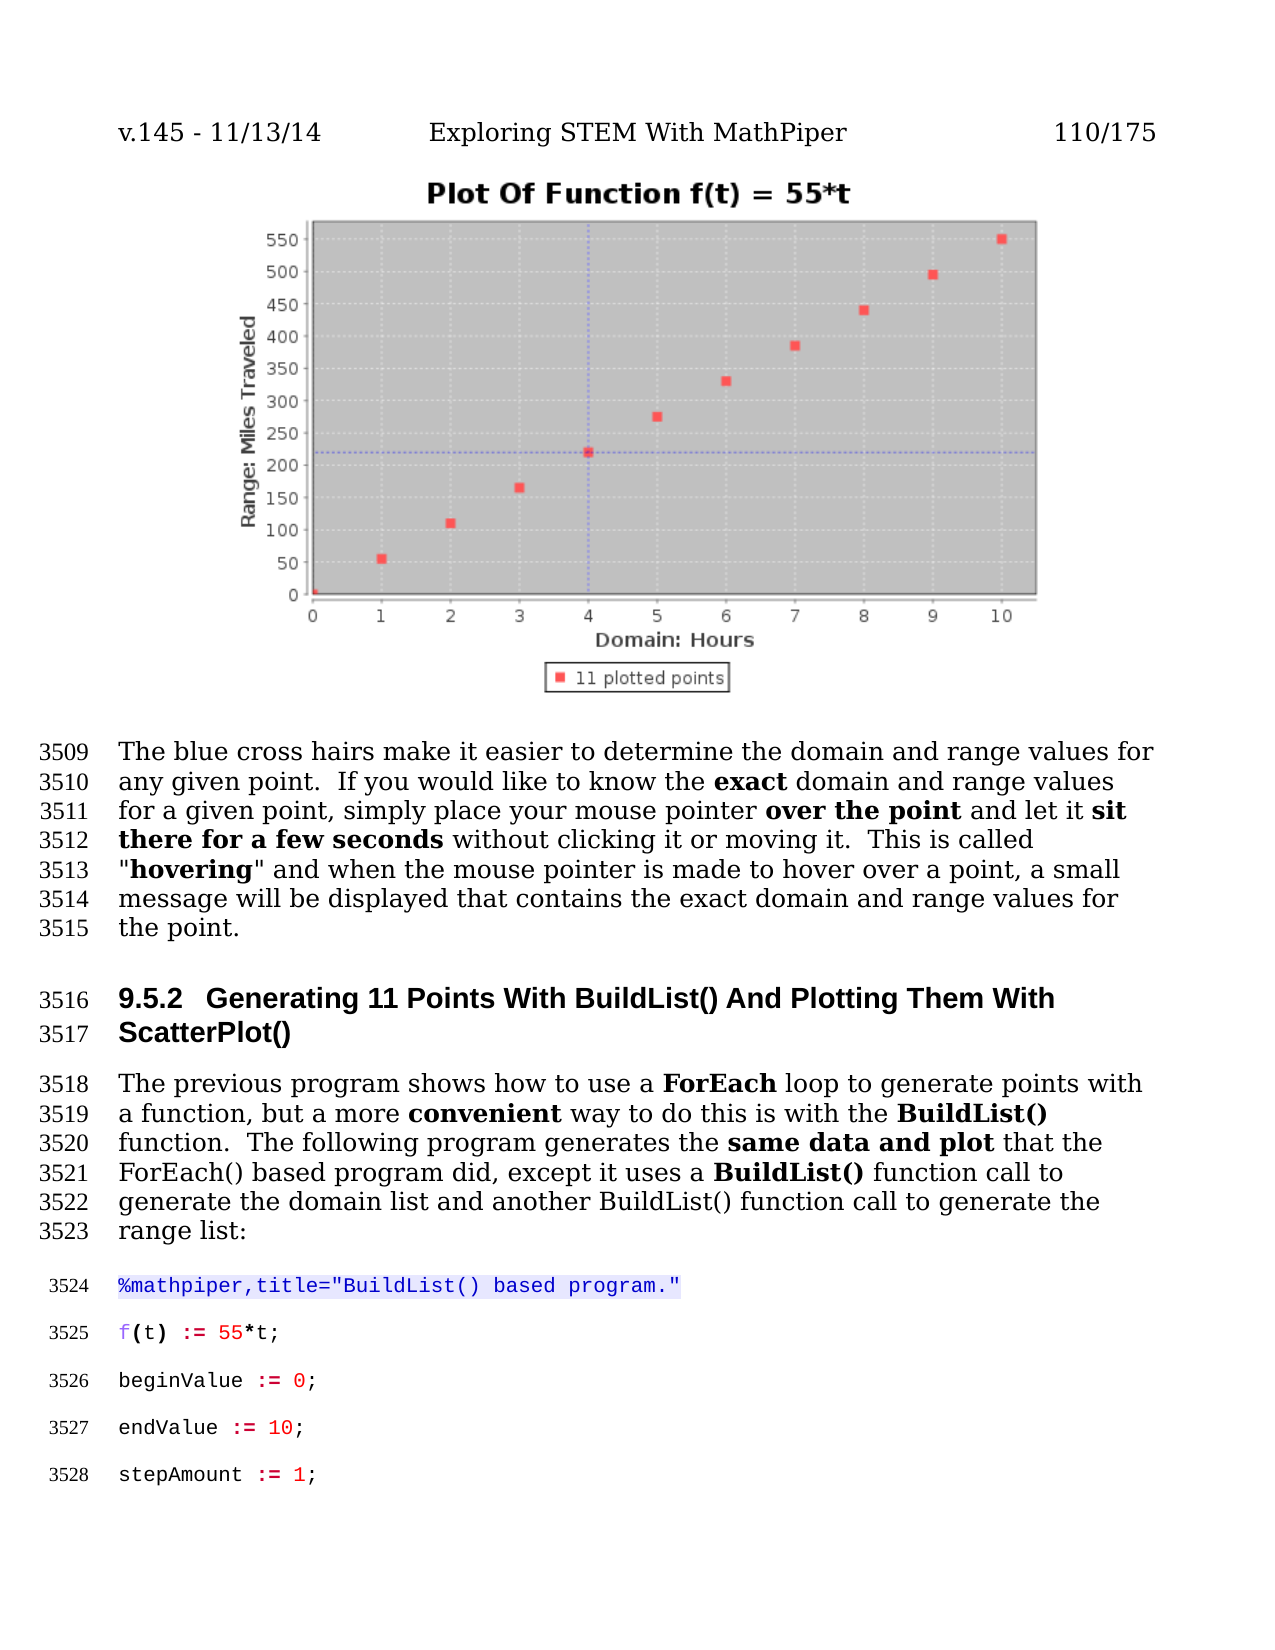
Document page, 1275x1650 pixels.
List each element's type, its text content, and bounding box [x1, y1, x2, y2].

text endValue := 10; [118, 1417, 1157, 1441]
picture [222, 176, 1053, 694]
text %mathpiper,title="BuildList() based program." [118, 1275, 1157, 1299]
text f(t) := 55*t; [118, 1322, 1157, 1346]
text The previous program shows how to use a ForEach loop to generate points with a function, but a more convenient way to do this is with the BuildList() function. The following program generates the same data and plot that the ForEach() based program did, except it uses a BuildList() function call to generate the domain list and another BuildList() function call to generate the range list: [118, 1069, 1157, 1245]
subtitle Generating 11 Points With BuildList() And Plotting Them With ScatterPlot() [118, 981, 1157, 1048]
text beginValue := 0; [118, 1369, 1157, 1393]
text The blue cross hairs make it easier to determine the domain and range values for any given point. If you would like to know the exact domain and range values for a given point, simply place your mouse pointer over the point and let it sit there for a few seconds without clicking it or moving it. This is called "hovering" and when the mouse pointer is made to hover over a point, a small message will be displayed that contains the exact domain and range values for the point. [118, 737, 1157, 942]
text stepAmount := 1; [118, 1464, 1157, 1488]
